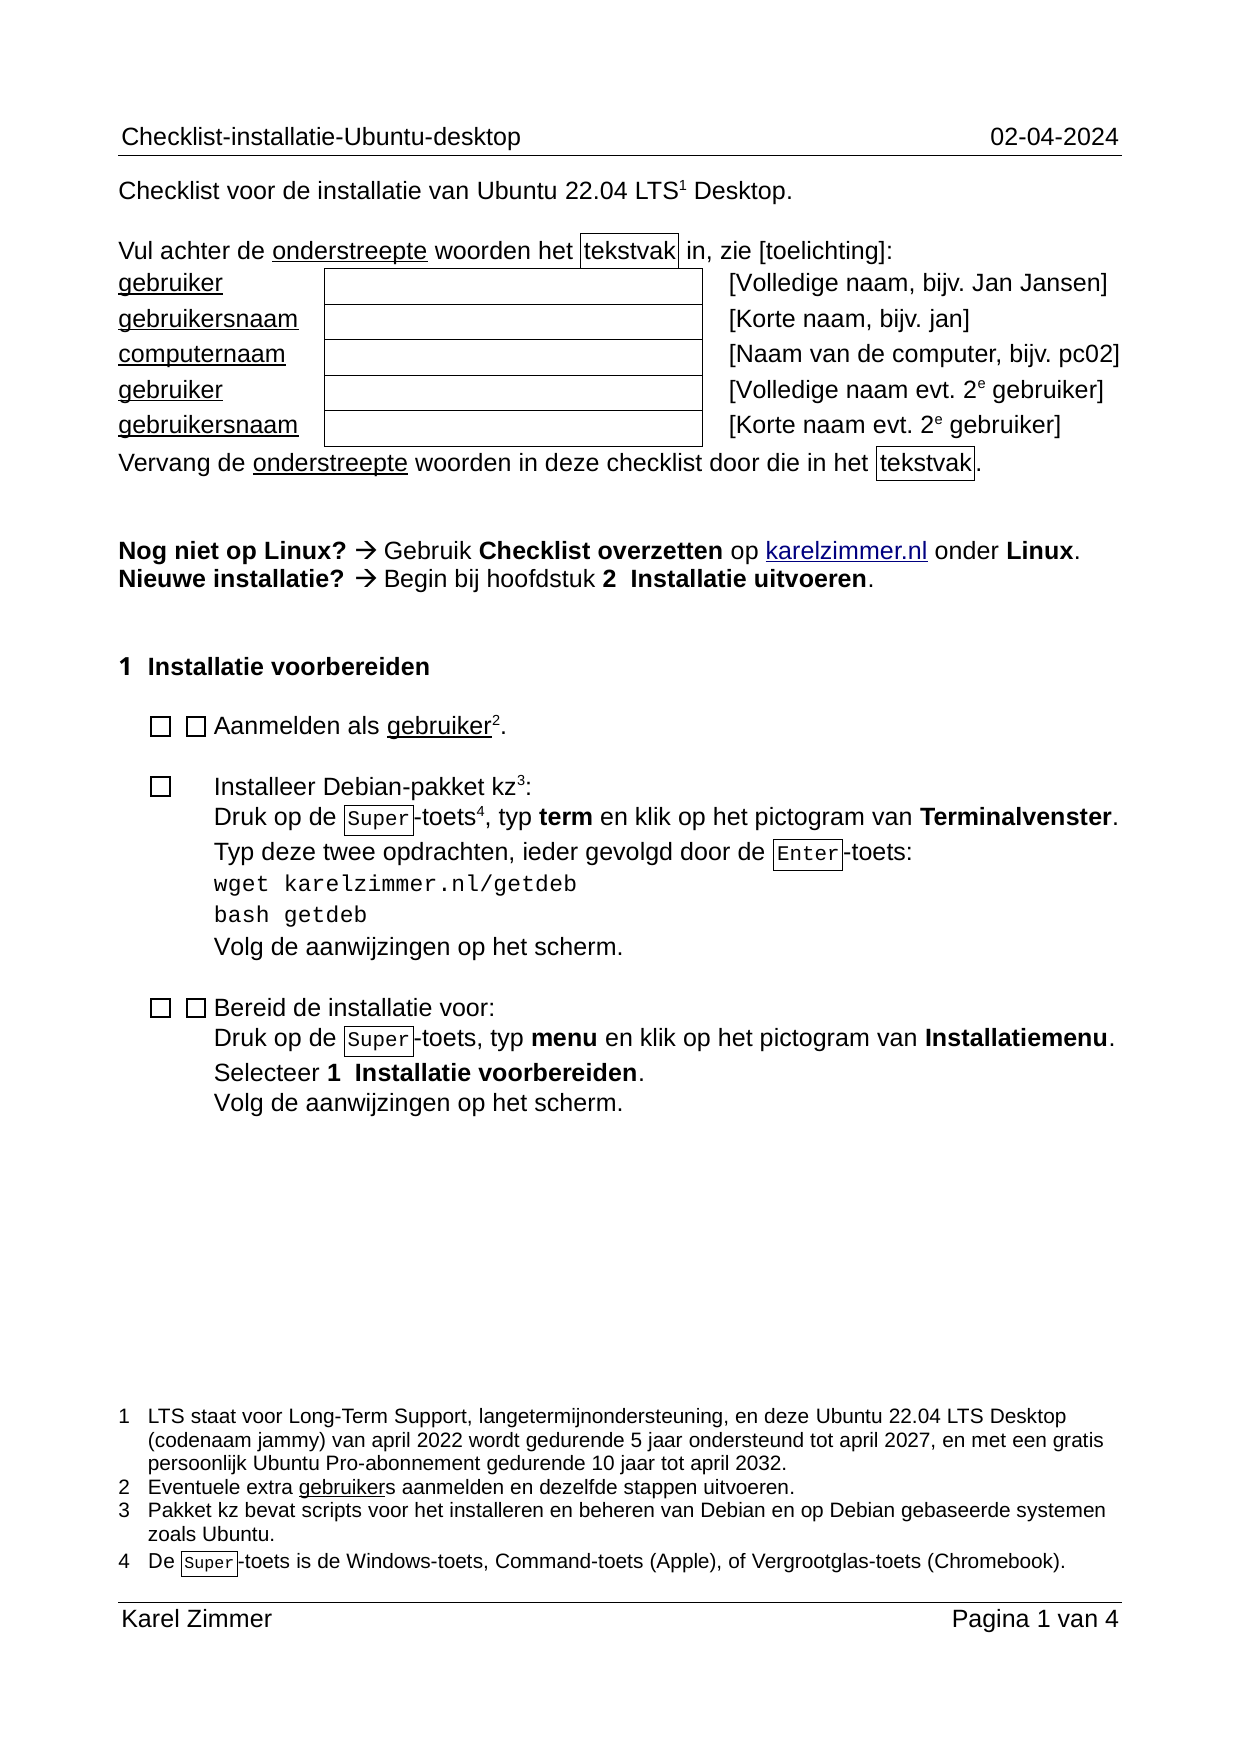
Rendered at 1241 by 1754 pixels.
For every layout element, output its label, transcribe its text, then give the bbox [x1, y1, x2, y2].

text GEBRUIKER [118, 268, 324, 304]
table_cell [177, 902, 213, 932]
text GEBRUIKERSNaaM [118, 410, 324, 446]
table_cell [142, 932, 177, 962]
text Vervang de ONDERSTREEPTE woorden in deze checklist door die in het [118, 446, 876, 481]
table_cell [118, 802, 142, 837]
table_header [177, 711, 213, 741]
table_cell wget karelzimmer.nl/getdeb [213, 872, 1122, 902]
text Nieuwe installatie?  Begin bij hoofdstuk 2 Installatie uitvoeren. [118, 565, 1122, 593]
text GEBRUIKER [118, 375, 324, 410]
table_cell [118, 872, 142, 902]
table_cell [213, 741, 1122, 772]
table_cell [177, 802, 213, 837]
table_cell [118, 772, 142, 802]
table_cell [177, 1023, 213, 1058]
table_cell [118, 932, 142, 962]
table_cell [142, 1088, 177, 1118]
table_cell [142, 837, 177, 872]
table_cell [177, 772, 213, 802]
table_cell bash getdeb [213, 902, 1122, 932]
table_cell Volg de aanwijzingen op het scherm. [213, 932, 1122, 962]
text [Korte naam, bijv. jan] [703, 304, 1122, 339]
table_cell [118, 1058, 142, 1088]
table_cell [142, 963, 177, 993]
text tekstvak [581, 234, 678, 268]
table_cell [213, 963, 1122, 993]
table_cell [177, 872, 213, 902]
text Nog niet op Linux?  Gebruik Checklist overzetten op karelzimmer.nl onder Linux. [118, 537, 1122, 565]
table_cell Volg de aanwijzingen op het scherm. [213, 1088, 1122, 1118]
table_cell Druk op de Super-toets, typ menu en klik op het pictogram van Installatiemenu. [213, 1023, 1122, 1058]
table_cell [177, 837, 213, 872]
table_cell [177, 1088, 213, 1118]
text [Naam van de computer, bijv. pc02] [703, 339, 1122, 375]
table_cell [177, 741, 213, 772]
table_cell Druk op de Super-toets, typ term en klik op het pictogram van Terminalvenster. [213, 802, 1122, 837]
table_cell [177, 932, 213, 962]
table_cell [142, 872, 177, 902]
table_cell Bereid de installatie voor: [213, 993, 1122, 1023]
table_cell [118, 902, 142, 932]
text tekstvak [877, 447, 974, 480]
table_cell [177, 1058, 213, 1088]
text Vul achter de ONDERSTREEPTE woorden het [118, 233, 580, 268]
table_header Aanmelden als gebruiker. [213, 711, 1122, 741]
text [Volledige naam, bijv. Jan Jansen] [703, 268, 1122, 304]
table_cell Selecteer 1 Installatie voorbereiden. [213, 1058, 1122, 1088]
table_cell [142, 1058, 177, 1088]
table_cell [177, 993, 213, 1023]
table_cell [142, 902, 177, 932]
table_cell [142, 802, 177, 837]
text [Korte naam evt. 2e gebruiker] [703, 410, 1122, 446]
table_cell [118, 963, 142, 993]
text gebruikersnaam [118, 304, 324, 339]
table_cell [118, 741, 142, 772]
table_cell Typ deze twee opdrachten, ieder gevolgd door de Enter-toets: [213, 837, 1122, 872]
table_cell [142, 993, 177, 1023]
list Installatie voorbereiden [118, 649, 1122, 683]
text . [975, 446, 1122, 481]
text LTS staat voor Long-Term Support, langetermijnondersteuning, en deze Ubuntu 22.04 LTS Desktop (codenaam jammy) van april 2022 wordt gedurende 5 jaar ondersteund tot april 2027, en met een gratis persoonlijk Ubuntu Pro-abonnement gedurende 10 jaar tot april 2032. [118, 1404, 1122, 1475]
table_cell [142, 772, 177, 802]
table_cell [118, 837, 142, 872]
table_cell Installeer Debian-pakket kz: [213, 772, 1122, 802]
table_cell [118, 1088, 142, 1118]
table_header [118, 711, 142, 741]
table_cell [118, 1023, 142, 1058]
table_cell [142, 1023, 177, 1058]
text COMPUTERNAAM [118, 339, 324, 375]
text in, zie [toelichting]: [679, 233, 1122, 268]
text Checklist voor de installatie van Ubuntu 22.04 LTS Desktop. [118, 177, 1122, 205]
table_header [142, 711, 177, 741]
table_cell [177, 963, 213, 993]
table_cell [118, 993, 142, 1023]
table_cell [142, 741, 177, 772]
text [Volledige naam evt. 2e gebruiker] [703, 375, 1122, 410]
